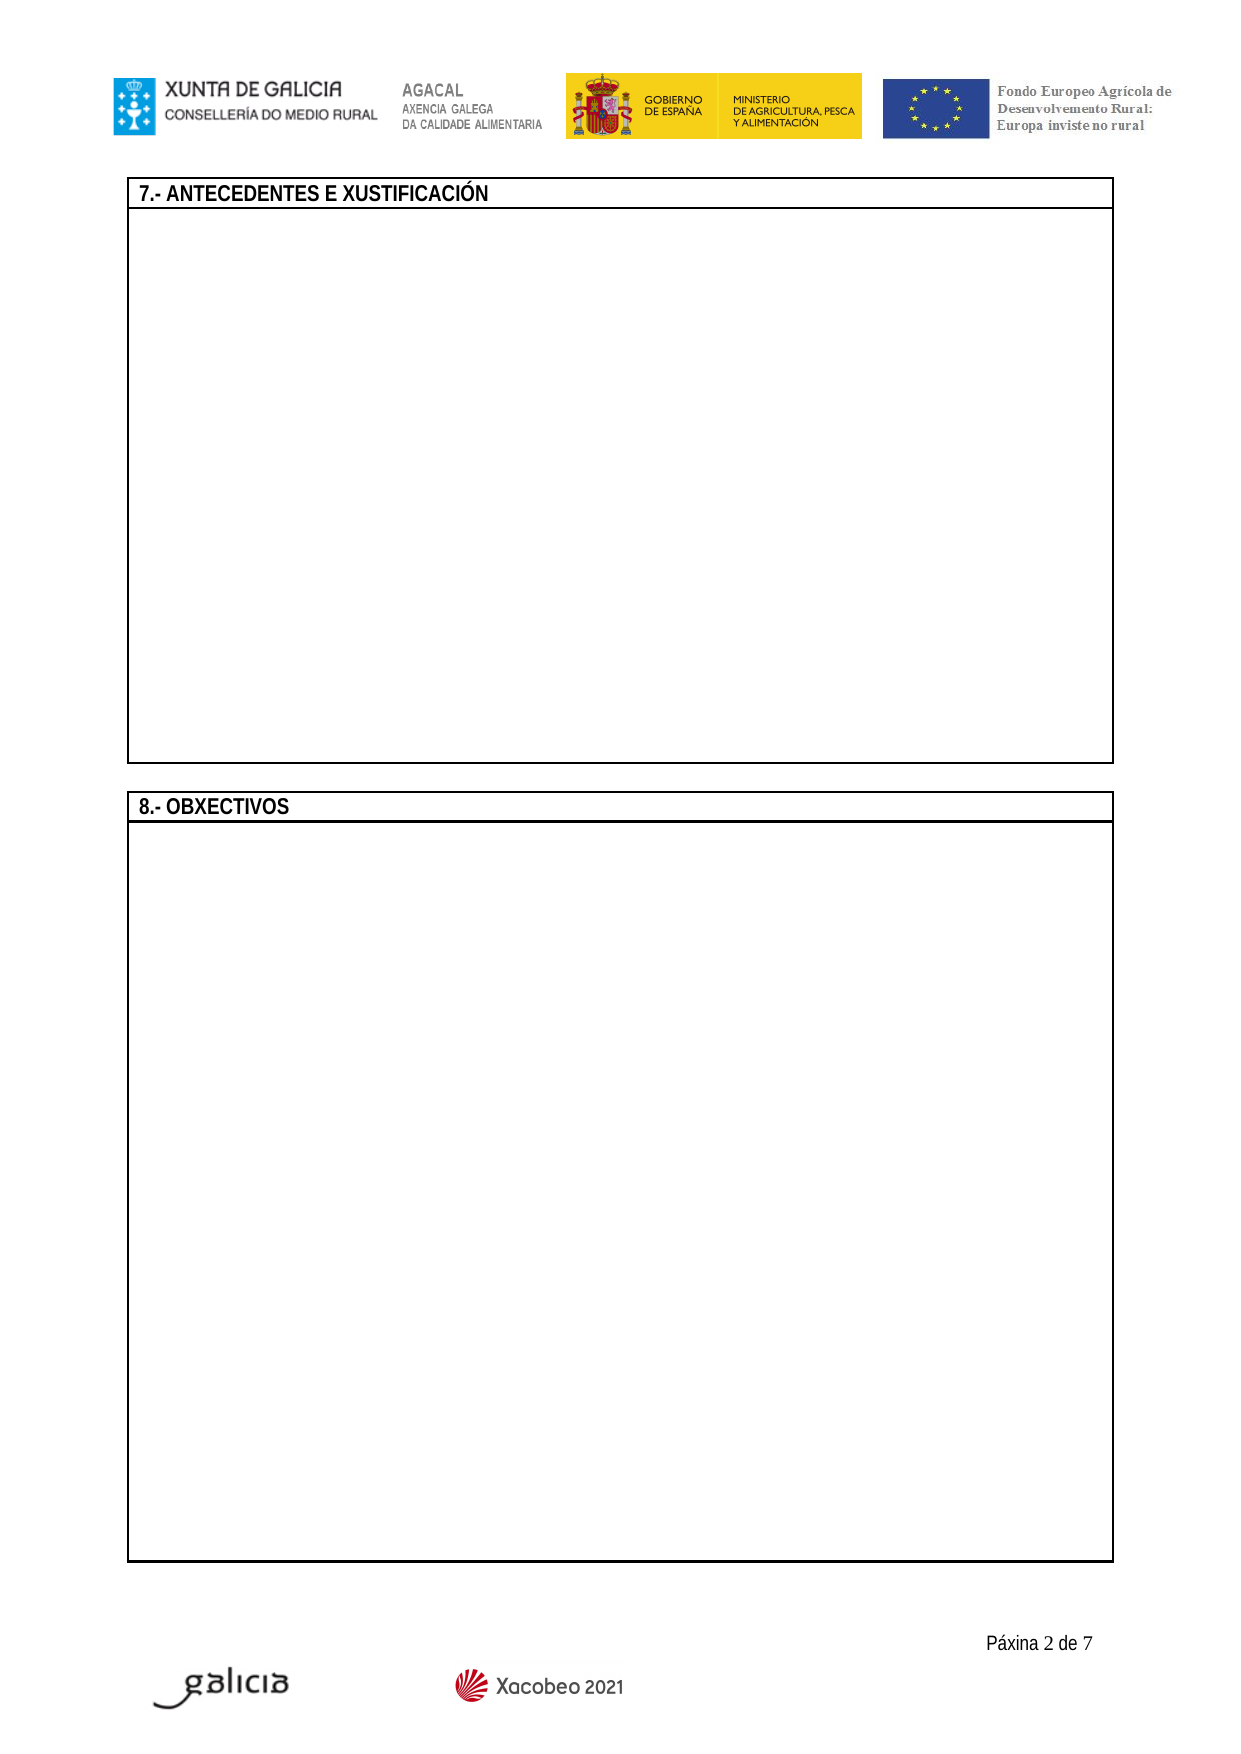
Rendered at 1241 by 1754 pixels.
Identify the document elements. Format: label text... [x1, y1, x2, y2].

table_header 8.- OBXECTIVOS [129, 793, 1112, 820]
table_cell [129, 823, 1112, 1560]
table_header 7.- ANTECEDENTES E XUSTIFICACIÓN [129, 179, 1112, 207]
picture [127, 102, 141, 129]
picture [393, 73, 560, 140]
picture [566, 73, 862, 139]
picture [134, 1648, 313, 1731]
picture [875, 72, 1183, 144]
picture [455, 1659, 623, 1712]
picture [127, 80, 141, 90]
picture [113, 78, 379, 138]
table_cell [129, 209, 1112, 762]
